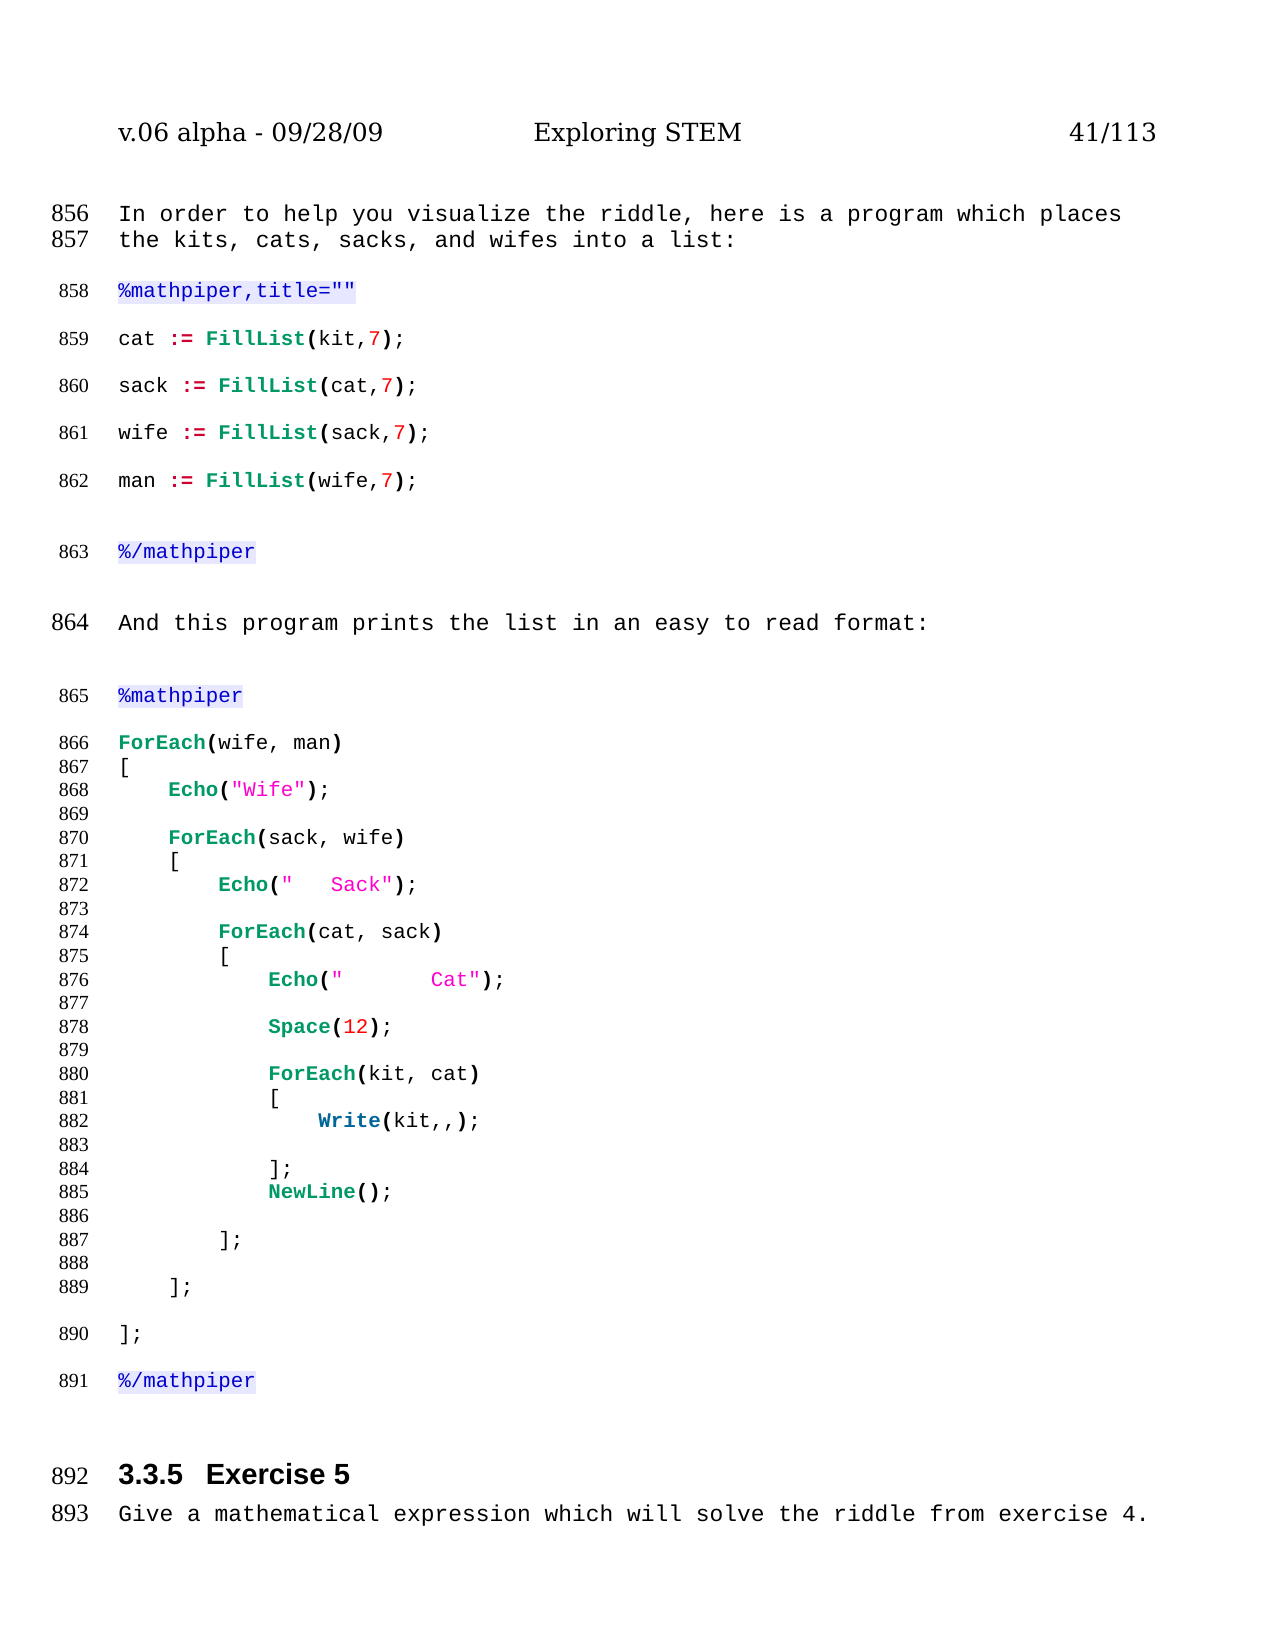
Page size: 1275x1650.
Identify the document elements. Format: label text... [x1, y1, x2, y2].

text ForEach(cat, sack) [118, 921, 1157, 945]
text ]; [118, 1229, 1157, 1252]
text ForEach(kit, cat) [118, 1063, 1157, 1087]
text Echo(" Cat"); [118, 968, 1157, 992]
text ForEach(wife, man) [118, 732, 1157, 756]
subtitle Exercise 5 [118, 1457, 1157, 1490]
text wife := FillList(sack,7); [118, 422, 1157, 446]
text In order to help you visualize the riddle, here is a program which places the kits, cats, sacks, and wifes into a list: [118, 203, 1157, 254]
text ForEach(sack, wife) [118, 827, 1157, 850]
text Echo(" Sack"); [118, 874, 1157, 898]
text [ [118, 945, 1157, 968]
text [ [118, 850, 1157, 874]
text Give a mathematical expression which will solve the riddle from exercise 4. [118, 1502, 1157, 1528]
text NewLine(); [118, 1181, 1157, 1205]
text Echo("Wife"); [118, 779, 1157, 803]
text ]; [118, 1276, 1157, 1299]
text [ [118, 1087, 1157, 1110]
text %mathpiper [118, 685, 1157, 708]
text ]; [118, 1158, 1157, 1181]
text Space(12); [118, 1016, 1157, 1039]
text man := FillList(wife,7); [118, 470, 1157, 493]
text And this program prints the list in an easy to read format: [118, 612, 1157, 637]
text Write(kit,,); [118, 1110, 1157, 1134]
text %mathpiper,title="" [118, 281, 1157, 304]
text ]; [118, 1323, 1157, 1347]
text sack := FillList(cat,7); [118, 375, 1157, 399]
text [ [118, 756, 1157, 779]
text %/mathpiper [118, 1371, 1157, 1394]
text cat := FillList(kit,7); [118, 328, 1157, 351]
text %/mathpiper [118, 541, 1157, 564]
